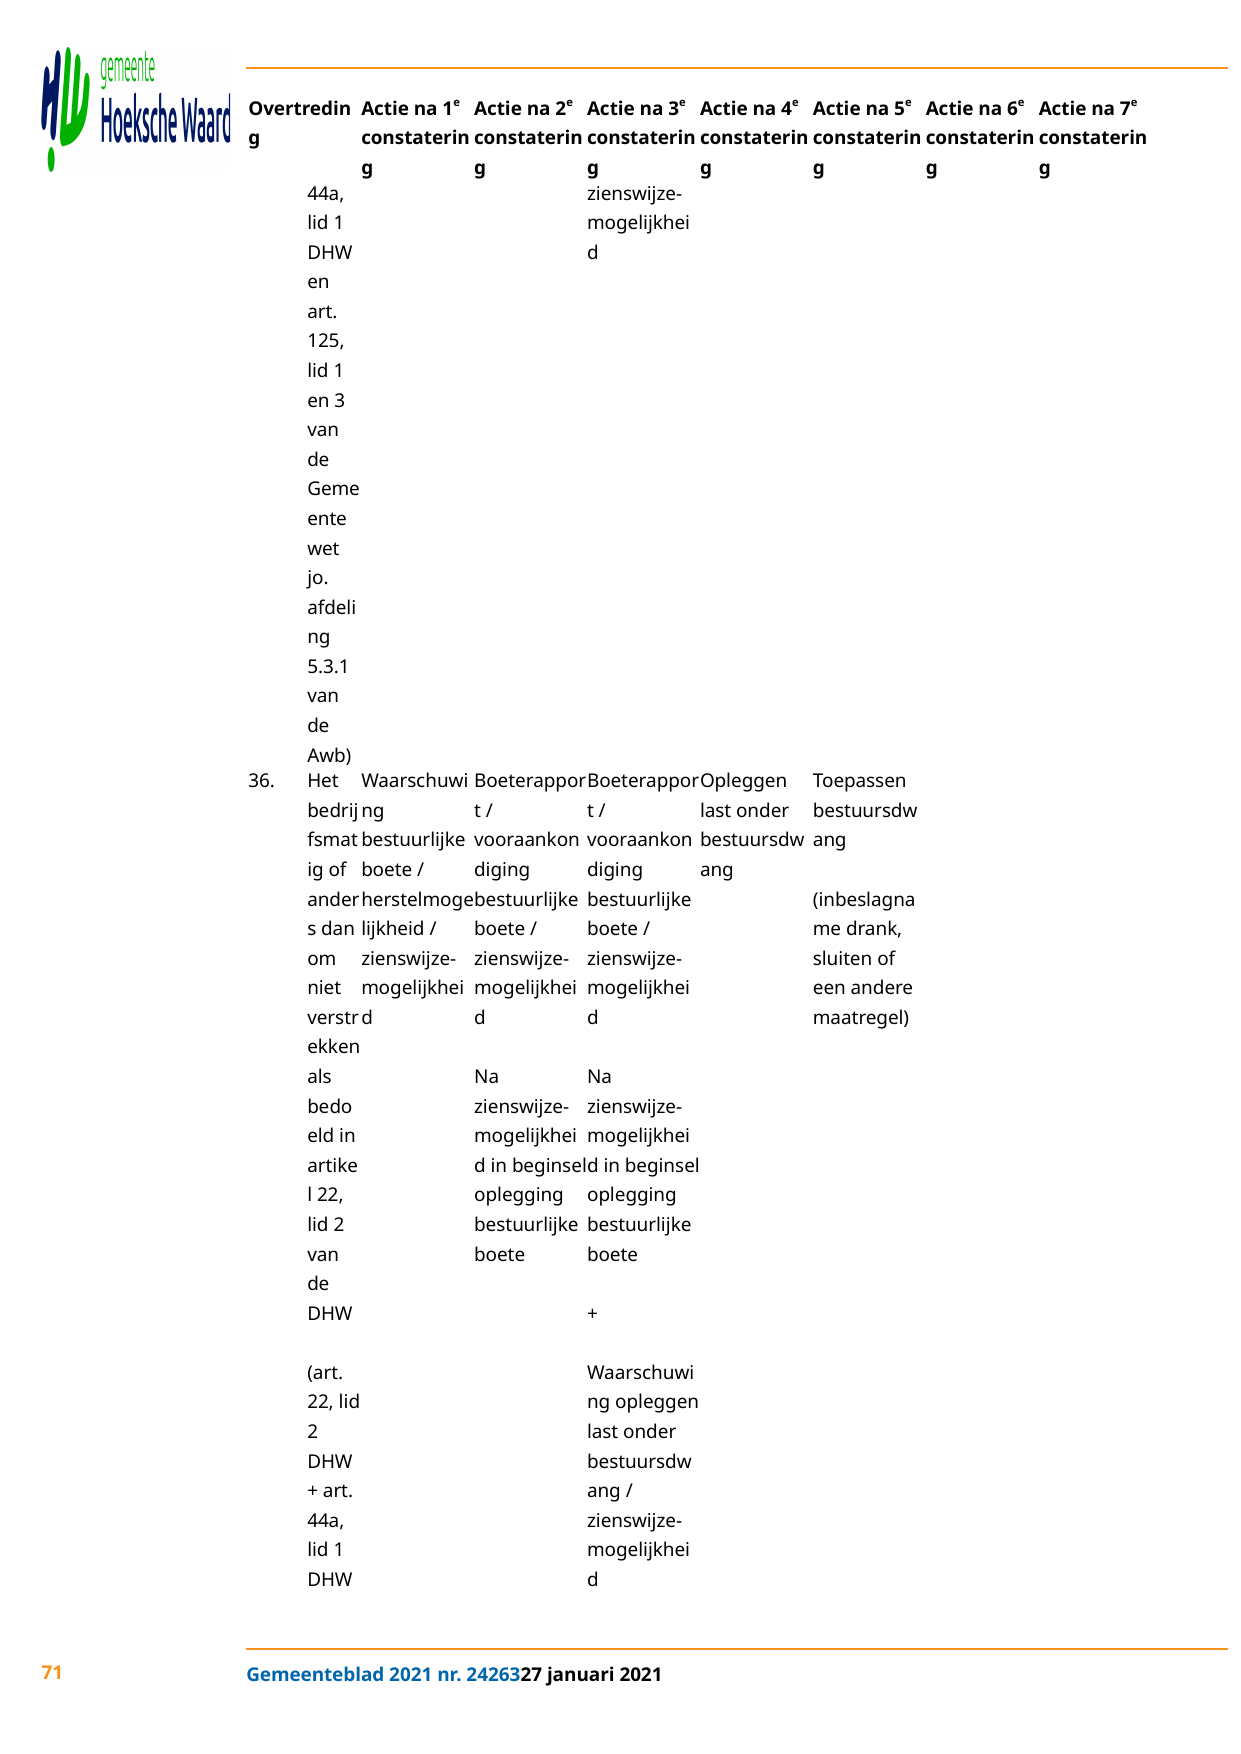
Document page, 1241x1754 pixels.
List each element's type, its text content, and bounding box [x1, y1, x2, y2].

table_header Actie na 5e constatering [813, 95, 926, 180]
table_cell Waarschuwing bestuurlijke boete / herstelmogelijkheid / zienswijze- mogelijkheid [361, 768, 474, 1592]
table_header Overtreding [248, 95, 361, 180]
table_header Actie na 2e constatering [474, 95, 587, 180]
table_header Actie na 6e constatering [926, 95, 1038, 180]
table_cell [474, 180, 587, 767]
table_header Actie na 1e constatering [361, 95, 474, 180]
table_cell [1039, 768, 1152, 1592]
table_cell [361, 180, 474, 767]
table_cell 44a, lid 1 DHW en art. 125, lid 1 en 3 van de Gemeentewet jo. afdeling 5.3.1 van de Awb) [248, 180, 361, 767]
table_cell Het bedrijfsmatig of anders dan om niet verstrekken als bedoeld in artikel 22, lid 2 van de DHW (art. 22, lid 2 DHW + art. 44a, lid 1 DHW [248, 768, 361, 1592]
table_cell [926, 180, 1038, 767]
table_cell [926, 768, 1038, 1592]
table_cell Toepassen bestuursdwang (inbeslagname drank, sluiten of een andere maatregel) [813, 768, 926, 1592]
table_cell [813, 180, 926, 767]
table_header Actie na 7e constatering [1039, 95, 1152, 180]
table_header Actie na 4e constatering [700, 95, 813, 180]
table_cell Boeterapport / vooraankondiging bestuurlijke boete / zienswijze-mogelijkheid Na zienswijze-mogelijkheid in beginsel oplegging bestuurlijke boete + Waarschuwing opleggen last onder bestuursdwang / zienswijze-mogelijkheid [587, 768, 700, 1592]
table_cell zienswijze-mogelijkheid [587, 180, 700, 767]
table_cell [700, 180, 813, 767]
picture [41, 47, 231, 172]
table_cell Boeterapport / vooraankondiging bestuurlijke boete / zienswijze-mogelijkheid Na zienswijze-mogelijkheid in beginsel oplegging bestuurlijke boete [474, 768, 587, 1592]
table_header Actie na 3e constatering [587, 95, 700, 180]
table_cell Opleggen last onder bestuursdwang [700, 768, 813, 1592]
table_cell [1039, 180, 1152, 767]
